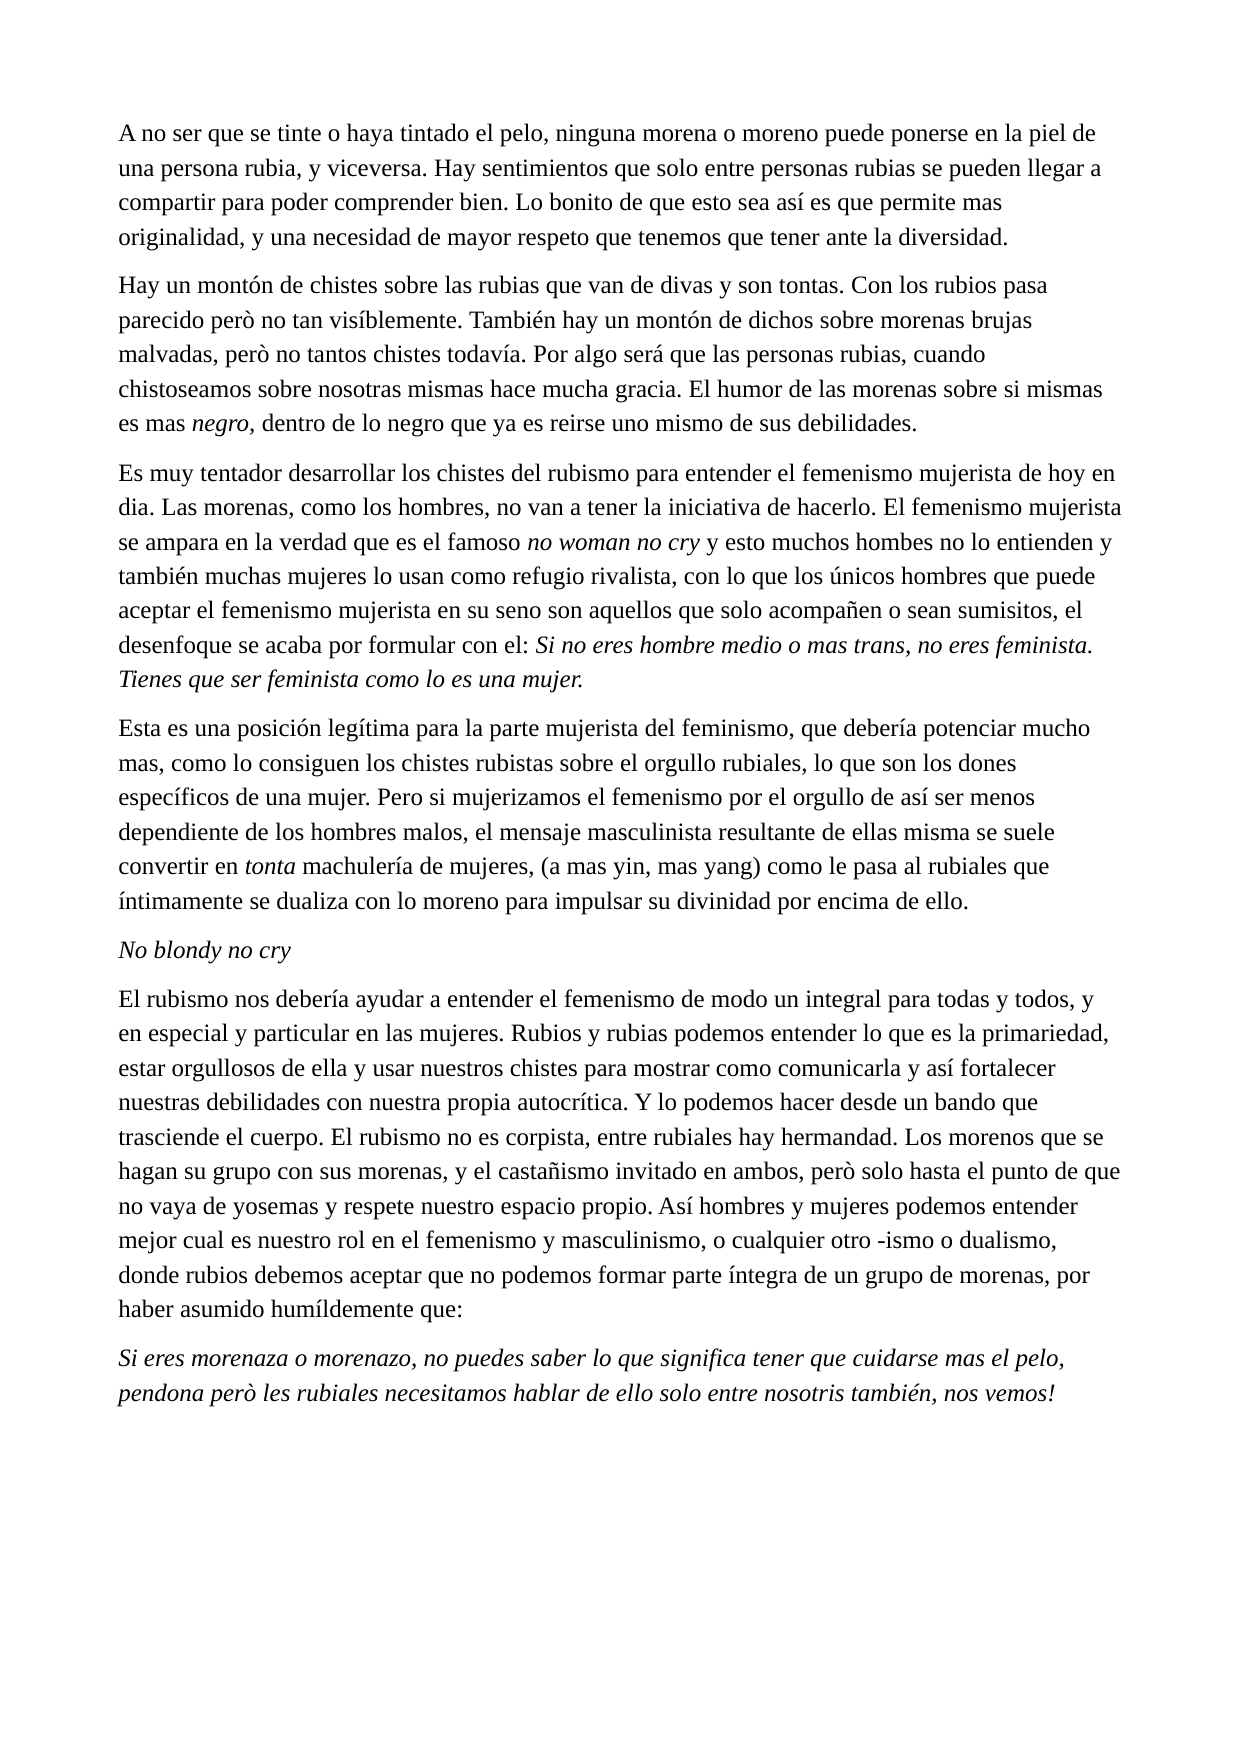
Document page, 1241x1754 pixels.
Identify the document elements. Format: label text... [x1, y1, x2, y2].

text Es muy tentador desarrollar los chistes del rubismo para entender el femenismo mujerista de hoy en dia. Las morenas, como los hombres, no van a tener la iniciativa de hacerlo. El femenismo mujerista se ampara en la verdad que es el famoso no woman no cry y esto muchos hombes no lo entienden y también muchas mujeres lo usan como refugio rivalista, con lo que los únicos hombres que puede aceptar el femenismo mujerista en su seno son aquellos que solo acompañen o sean sumisitos, el desenfoque se acaba por formular con el: Si no eres hombre medio o mas trans, no eres feminista. Tienes que ser feminista como lo es una mujer. [118, 458, 1122, 693]
text Si eres morenaza o morenazo, no puedes saber lo que significa tener que cuidarse mas el pelo, pendona però les rubiales necesitamos hablar de ello solo entre nosotris también, nos vemos! [118, 1343, 1122, 1407]
text No blondy no cry [118, 935, 1122, 964]
text Hay un montón de chistes sobre las rubias que van de divas y son tontas. Con los rubios pasa parecido però no tan visíblemente. También hay un montón de dichos sobre morenas brujas malvadas, però no tantos chistes todavía. Por algo será que las personas rubias, cuando chistoseamos sobre nosotras mismas hace mucha gracia. El humor de las morenas sobre si mismas es mas negro, dentro de lo negro que ya es reirse uno mismo de sus debilidades. [118, 271, 1122, 437]
text A no ser que se tinte o haya tintado el pelo, ninguna morena o moreno puede ponerse en la piel de una persona rubia, y viceversa. Hay sentimientos que solo entre personas rubias se pueden llegar a compartir para poder comprender bien. Lo bonito de que esto sea así es que permite mas originalidad, y una necesidad de mayor respeto que tenemos que tener ante la diversidad. [118, 118, 1122, 250]
text El rubismo nos debería ayudar a entender el femenismo de modo un integral para todas y todos, y en especial y particular en las mujeres. Rubios y rubias podemos entender lo que es la primariedad, estar orgullosos de ella y usar nuestros chistes para mostrar como comunicarla y así fortalecer nuestras debilidades con nuestra propia autocrítica. Y lo podemos hacer desde un bando que trasciende el cuerpo. El rubismo no es corpista, entre rubiales hay hermandad. Los morenos que se hagan su grupo con sus morenas, y el castañismo invitado en ambos, però solo hasta el punto de que no vaya de yosemas y respete nuestro espacio propio. Así hombres y mujeres podemos entender mejor cual es nuestro rol en el femenismo y masculinismo, o cualquier otro -ismo o dualismo, donde rubios debemos aceptar que no podemos formar parte íntegra de un grupo de morenas, por haber asumido humíldemente que: [118, 984, 1122, 1323]
text Esta es una posición legítima para la parte mujerista del feminismo, que debería potenciar mucho mas, como lo consiguen los chistes rubistas sobre el orgullo rubiales, lo que son los dones específicos de una mujer. Pero si mujerizamos el femenismo por el orgullo de así ser menos dependiente de los hombres malos, el mensaje masculinista resultante de ellas misma se suele convertir en tonta machulería de mujeres, (a mas yin, mas yang) como le pasa al rubiales que íntimamente se dualiza con lo moreno para impulsar su divinidad por encima de ello. [118, 713, 1122, 915]
